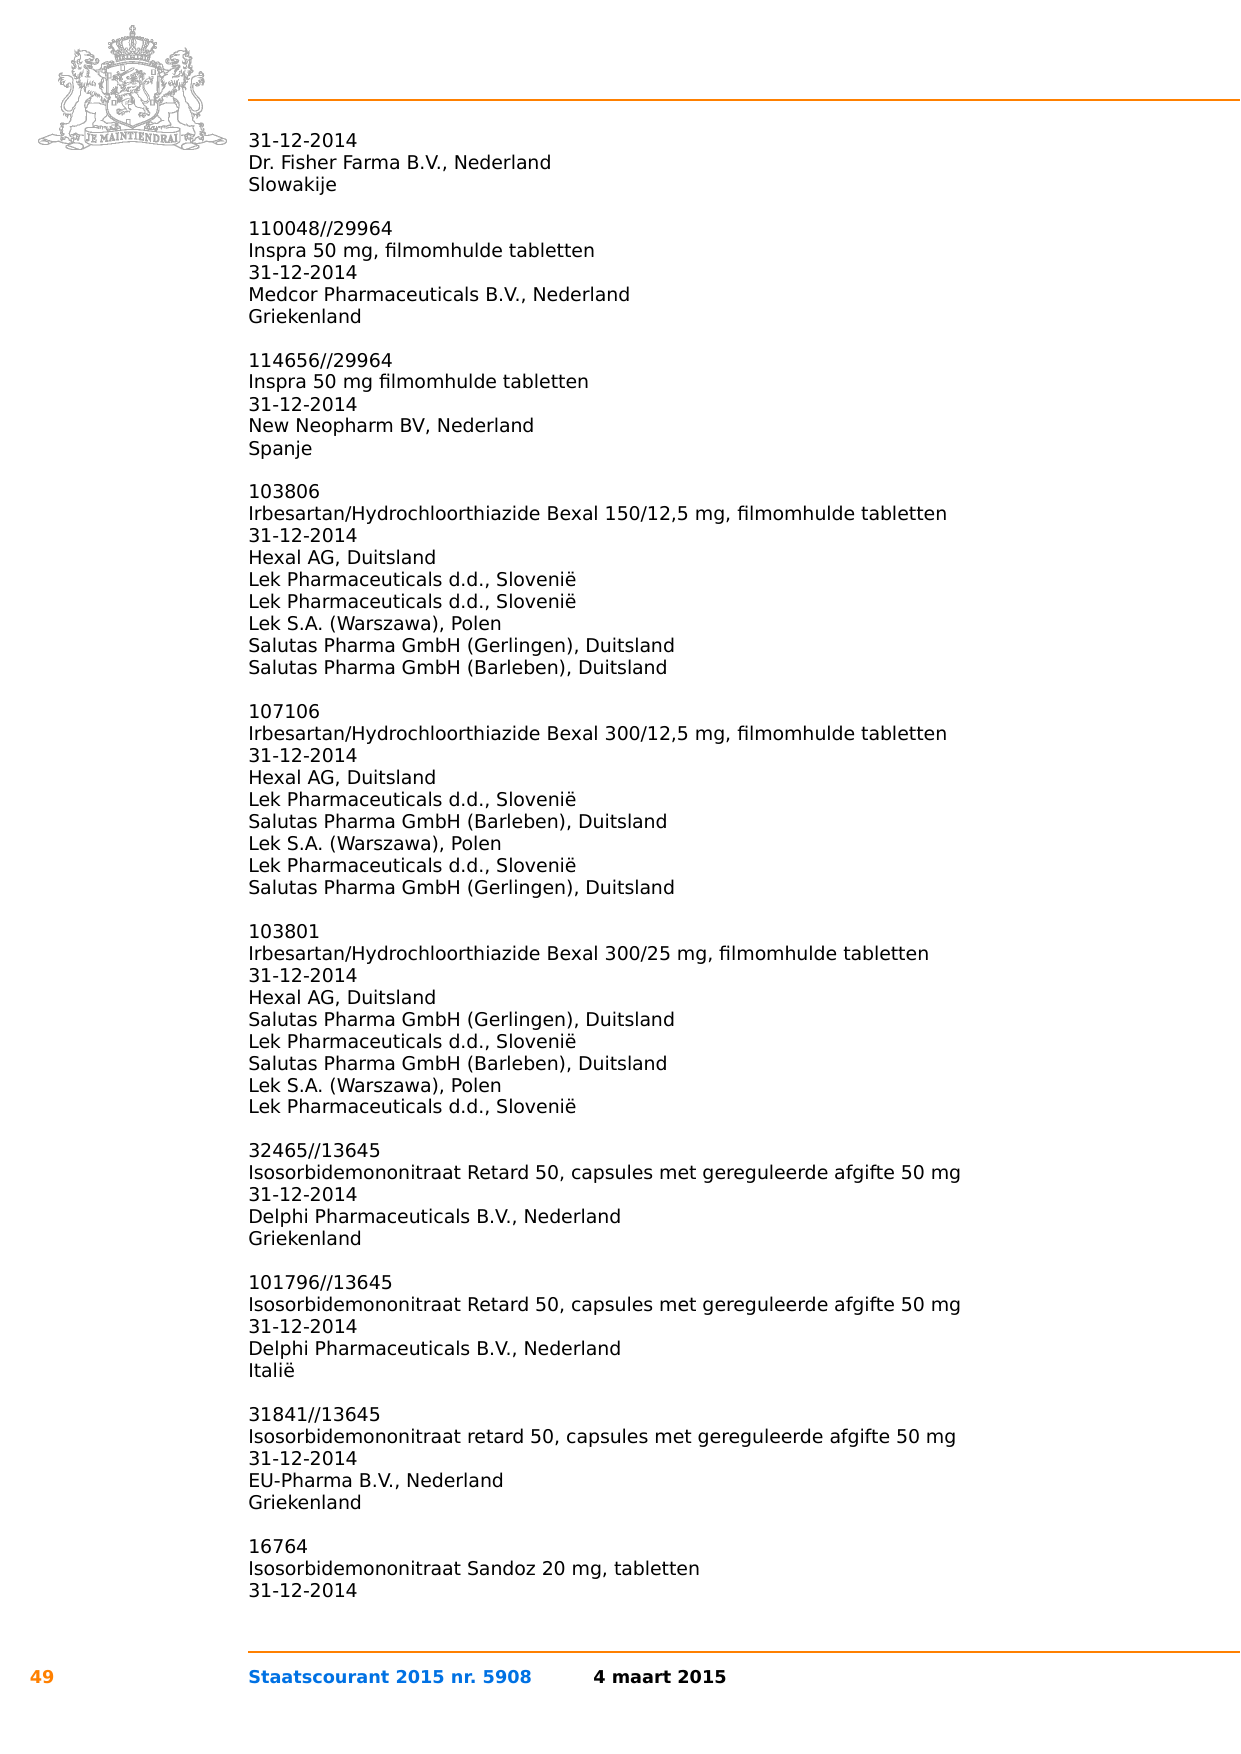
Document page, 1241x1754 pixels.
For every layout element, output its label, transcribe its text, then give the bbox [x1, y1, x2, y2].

text Irbesartan/Hydrochloorthiazide Bexal 300/25 mg, filmomhulde tabletten [248, 943, 1163, 964]
text Salutas Pharma GmbH (Barleben), Duitsland [248, 811, 1163, 833]
text Hexal AG, Duitsland [248, 987, 1163, 1008]
text 31-12-2014 [248, 745, 1163, 767]
text Delphi Pharmaceuticals B.V., Nederland [248, 1338, 1163, 1360]
text Lek Pharmaceuticals d.d., Slovenië [248, 591, 1163, 613]
text Salutas Pharma GmbH (Gerlingen), Duitsland [248, 635, 1163, 657]
text 16764 [248, 1536, 1163, 1558]
text 110048//29964 [248, 218, 1163, 240]
text Lek S.A. (Warszawa), Polen [248, 833, 1163, 855]
text Isosorbidemononitraat retard 50, capsules met gereguleerde afgifte 50 mg [248, 1426, 1163, 1448]
text 32465//13645 [248, 1140, 1163, 1162]
text 31-12-2014 [248, 964, 1163, 987]
text Griekenland [248, 1228, 1163, 1250]
text Isosorbidemononitraat Retard 50, capsules met gereguleerde afgifte 50 mg [248, 1162, 1163, 1184]
text Lek Pharmaceuticals d.d., Slovenië [248, 1096, 1163, 1118]
text Spanje [248, 437, 1163, 459]
text 103806 [248, 481, 1163, 503]
text Hexal AG, Duitsland [248, 547, 1163, 569]
text 31-12-2014 [248, 525, 1163, 547]
text Lek Pharmaceuticals d.d., Slovenië [248, 789, 1163, 811]
text 31841//13645 [248, 1404, 1163, 1426]
text 31-12-2014 [248, 130, 1163, 152]
text Inspra 50 mg, filmomhulde tabletten [248, 240, 1163, 262]
text 114656//29964 [248, 349, 1163, 371]
text 101796//13645 [248, 1272, 1163, 1294]
text Griekenland [248, 306, 1163, 328]
text Salutas Pharma GmbH (Barleben), Duitsland [248, 657, 1163, 679]
picture [38, 25, 227, 150]
text Inspra 50 mg filmomhulde tabletten [248, 371, 1163, 393]
text 31-12-2014 [248, 1184, 1163, 1206]
text Lek S.A. (Warszawa), Polen [248, 613, 1163, 635]
text 31-12-2014 [248, 1316, 1163, 1338]
text 31-12-2014 [248, 393, 1163, 415]
text 107106 [248, 701, 1163, 723]
text 31-12-2014 [248, 1579, 1163, 1602]
text Delphi Pharmaceuticals B.V., Nederland [248, 1206, 1163, 1228]
text Salutas Pharma GmbH (Gerlingen), Duitsland [248, 877, 1163, 899]
text Slowakije [248, 174, 1163, 196]
text Irbesartan/Hydrochloorthiazide Bexal 150/12,5 mg, filmomhulde tabletten [248, 503, 1163, 525]
text Hexal AG, Duitsland [248, 767, 1163, 789]
text Italië [248, 1360, 1163, 1382]
text Lek S.A. (Warszawa), Polen [248, 1074, 1163, 1096]
text Irbesartan/Hydrochloorthiazide Bexal 300/12,5 mg, filmomhulde tabletten [248, 723, 1163, 745]
text Isosorbidemononitraat Retard 50, capsules met gereguleerde afgifte 50 mg [248, 1294, 1163, 1316]
text New Neopharm BV, Nederland [248, 415, 1163, 437]
text Isosorbidemononitraat Sandoz 20 mg, tabletten [248, 1558, 1163, 1579]
text EU-Pharma B.V., Nederland [248, 1470, 1163, 1492]
text Lek Pharmaceuticals d.d., Slovenië [248, 569, 1163, 591]
text Lek Pharmaceuticals d.d., Slovenië [248, 855, 1163, 877]
text 31-12-2014 [248, 262, 1163, 284]
text Salutas Pharma GmbH (Gerlingen), Duitsland [248, 1008, 1163, 1031]
text Lek Pharmaceuticals d.d., Slovenië [248, 1031, 1163, 1052]
text 31-12-2014 [248, 1448, 1163, 1470]
text 103801 [248, 921, 1163, 943]
text Medcor Pharmaceuticals B.V., Nederland [248, 284, 1163, 306]
text Dr. Fisher Farma B.V., Nederland [248, 152, 1163, 174]
text Salutas Pharma GmbH (Barleben), Duitsland [248, 1052, 1163, 1074]
text Griekenland [248, 1492, 1163, 1514]
